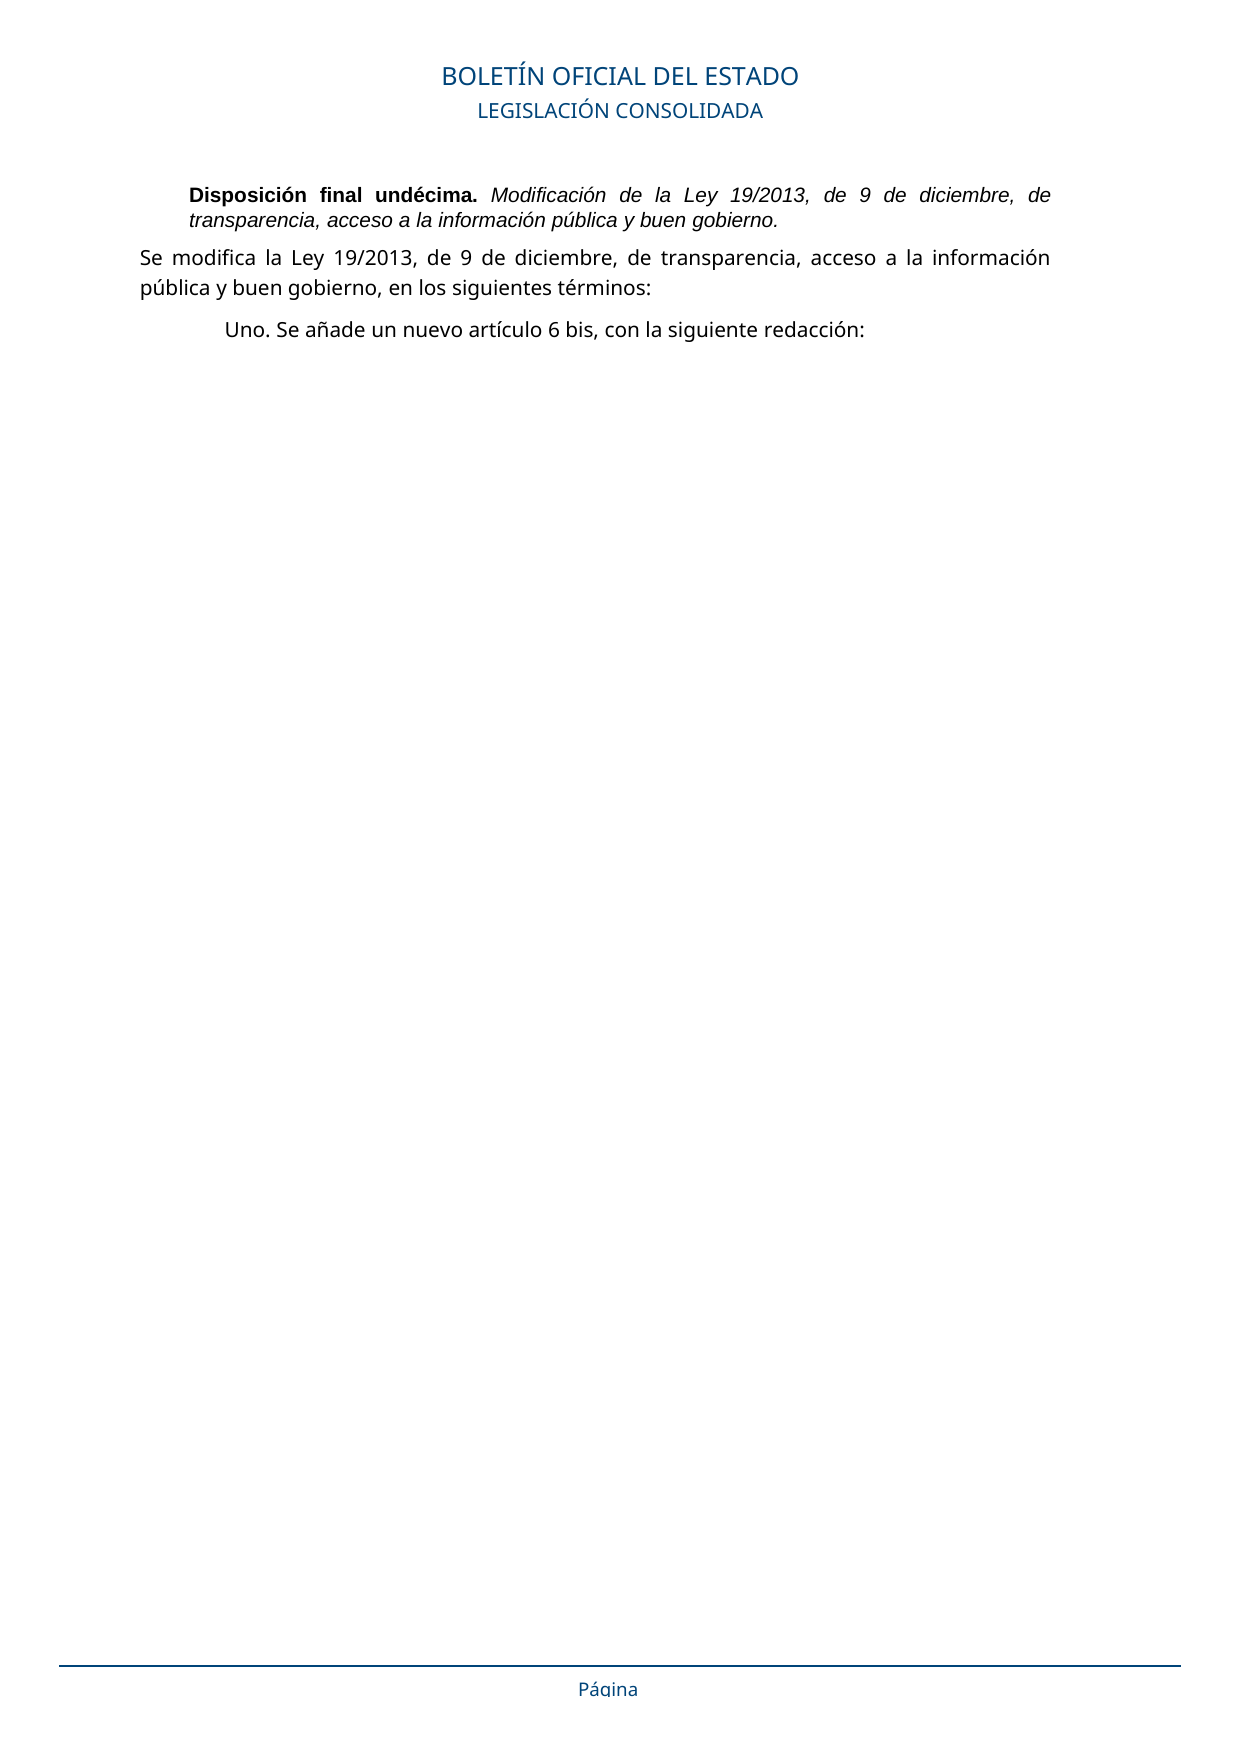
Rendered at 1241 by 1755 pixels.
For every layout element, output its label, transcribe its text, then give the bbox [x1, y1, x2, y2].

text Se modifica la Ley 19/2013, de 9 de diciembre, de transparencia, acceso a la información pública y buen gobierno, en los siguientes términos: [139, 243, 1052, 301]
text Disposición final undécima. Modificación de la Ley 19/2013, de 9 de diciembre, de transparencia, acceso a la información pública y buen gobierno. [189, 183, 1052, 231]
text Uno. Se añade un nuevo artículo 6 bis, con la siguiente redacción: [224, 315, 1184, 343]
